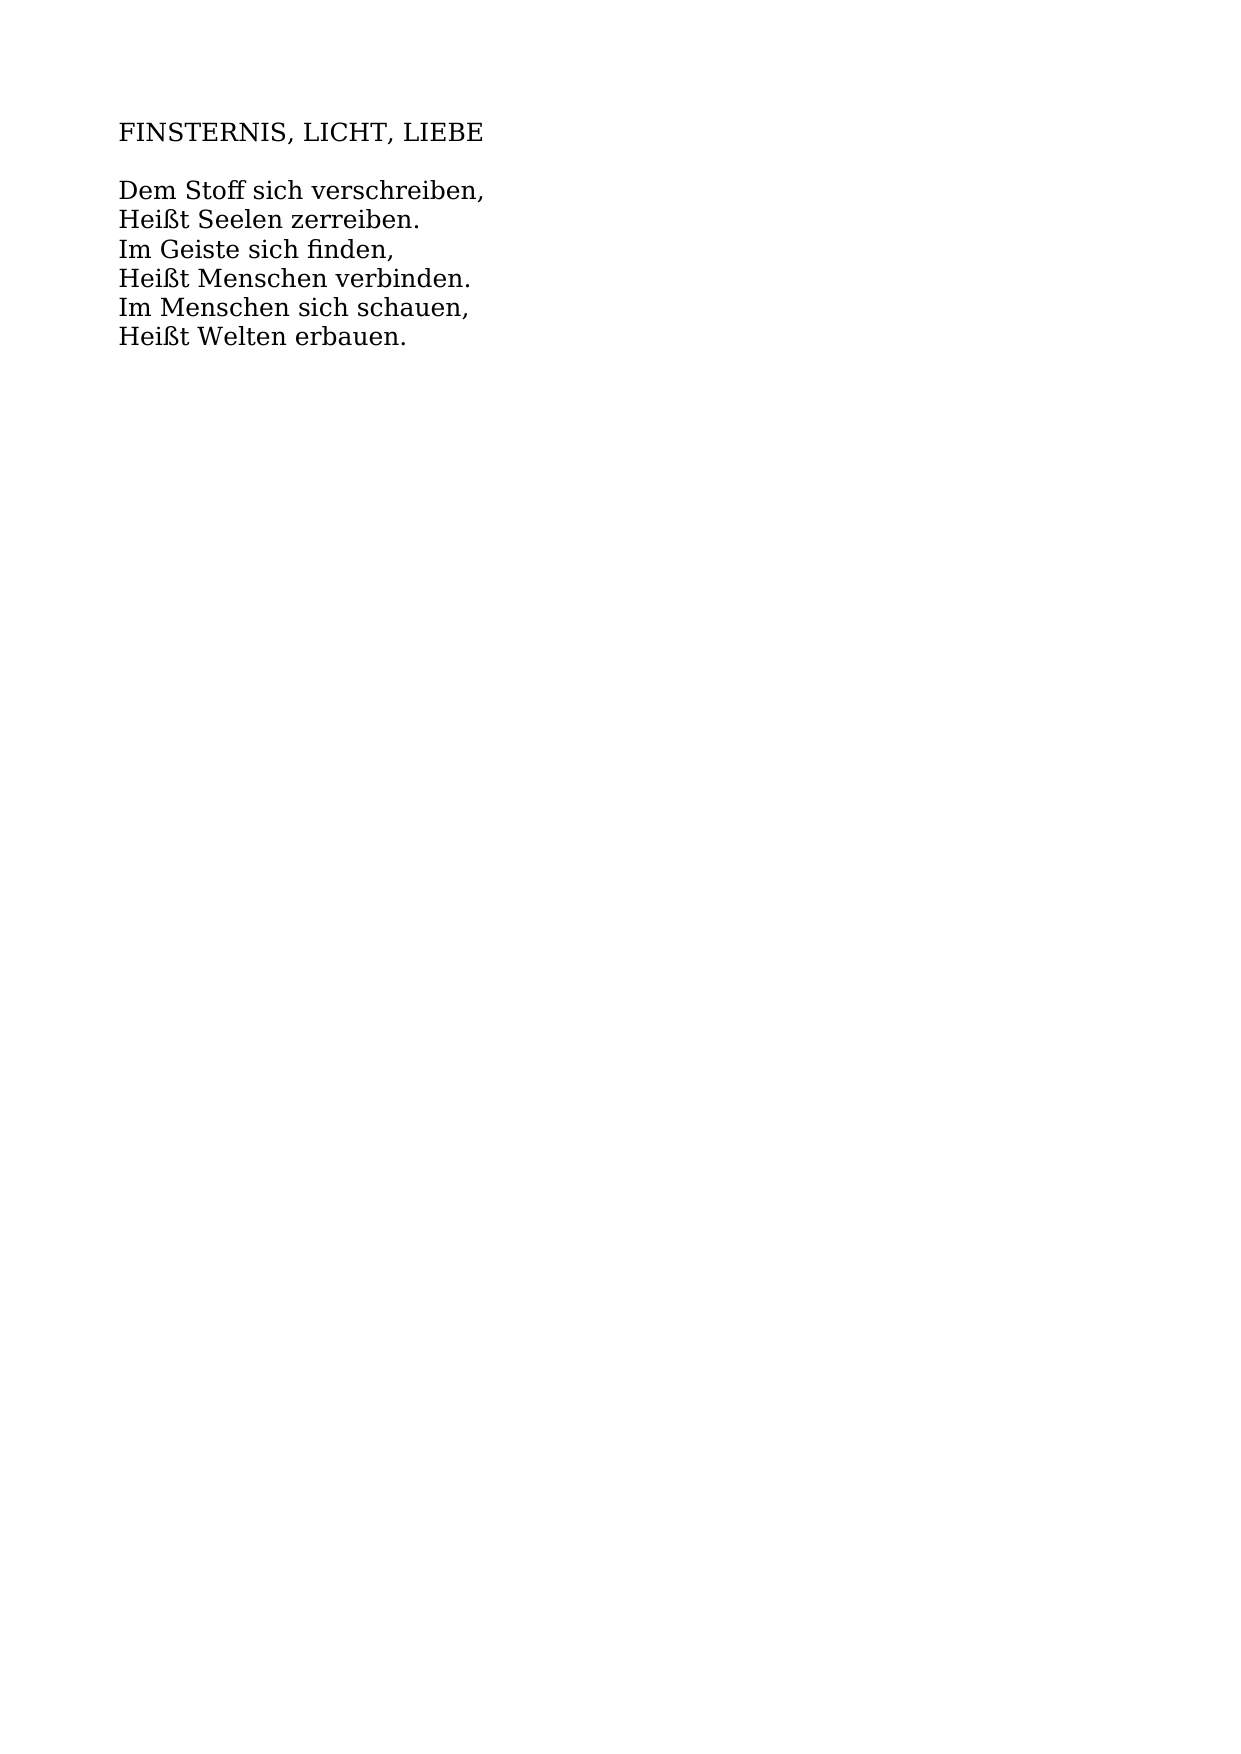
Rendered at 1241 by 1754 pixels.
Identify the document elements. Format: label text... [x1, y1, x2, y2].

text Heißt Welten erbauen. [118, 322, 1122, 351]
text FINSTERNIS, LICHT, LIEBE [118, 118, 1122, 147]
text Im Menschen sich schauen, [118, 293, 1122, 322]
text Im Geiste sich finden, [118, 235, 1122, 264]
text Heißt Seelen zerreiben. [118, 206, 1122, 235]
text Heißt Menschen verbinden. [118, 264, 1122, 293]
text Dem Stoff sich verschreiben, [118, 176, 1122, 206]
